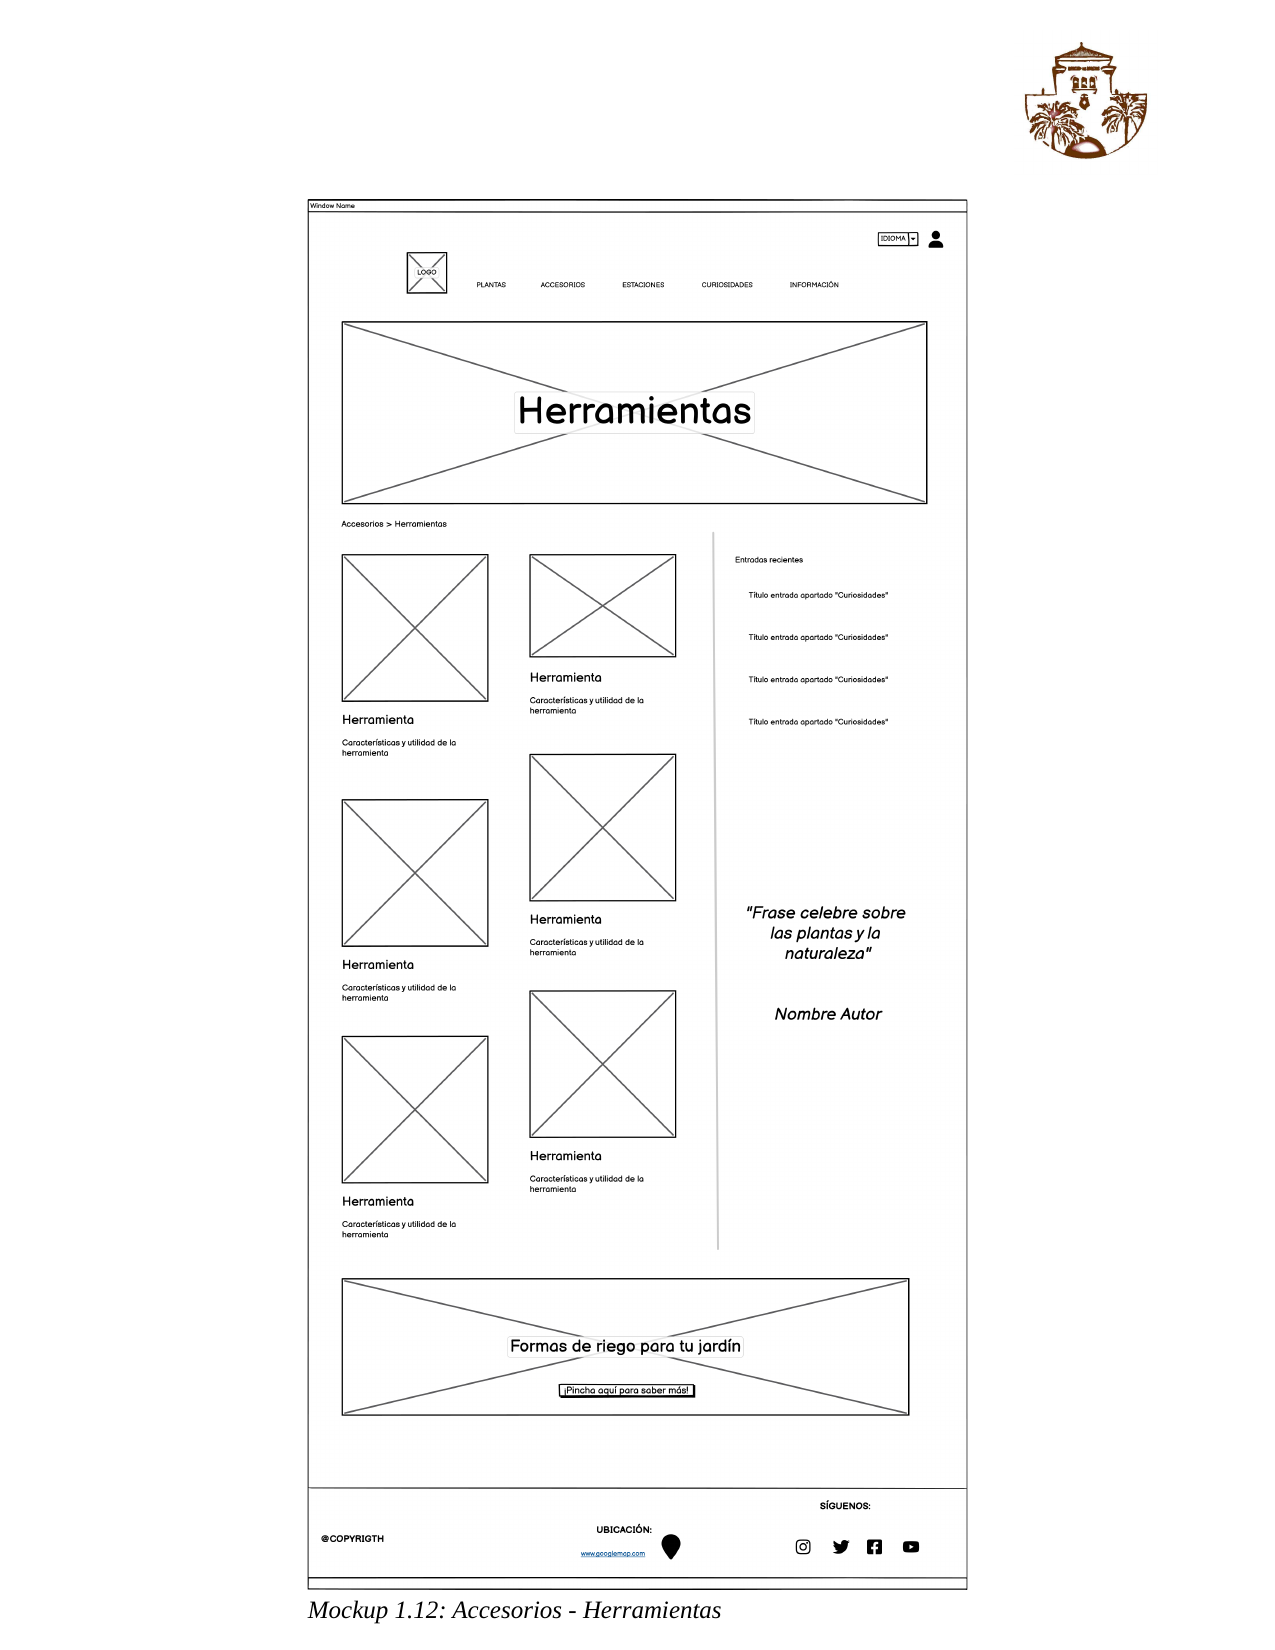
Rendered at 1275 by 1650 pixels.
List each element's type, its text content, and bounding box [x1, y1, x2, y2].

picture [307, 199, 968, 1590]
picture [1014, 30, 1158, 175]
text Mockup 1.12: Accesorios - Herramientas [308, 1590, 967, 1624]
